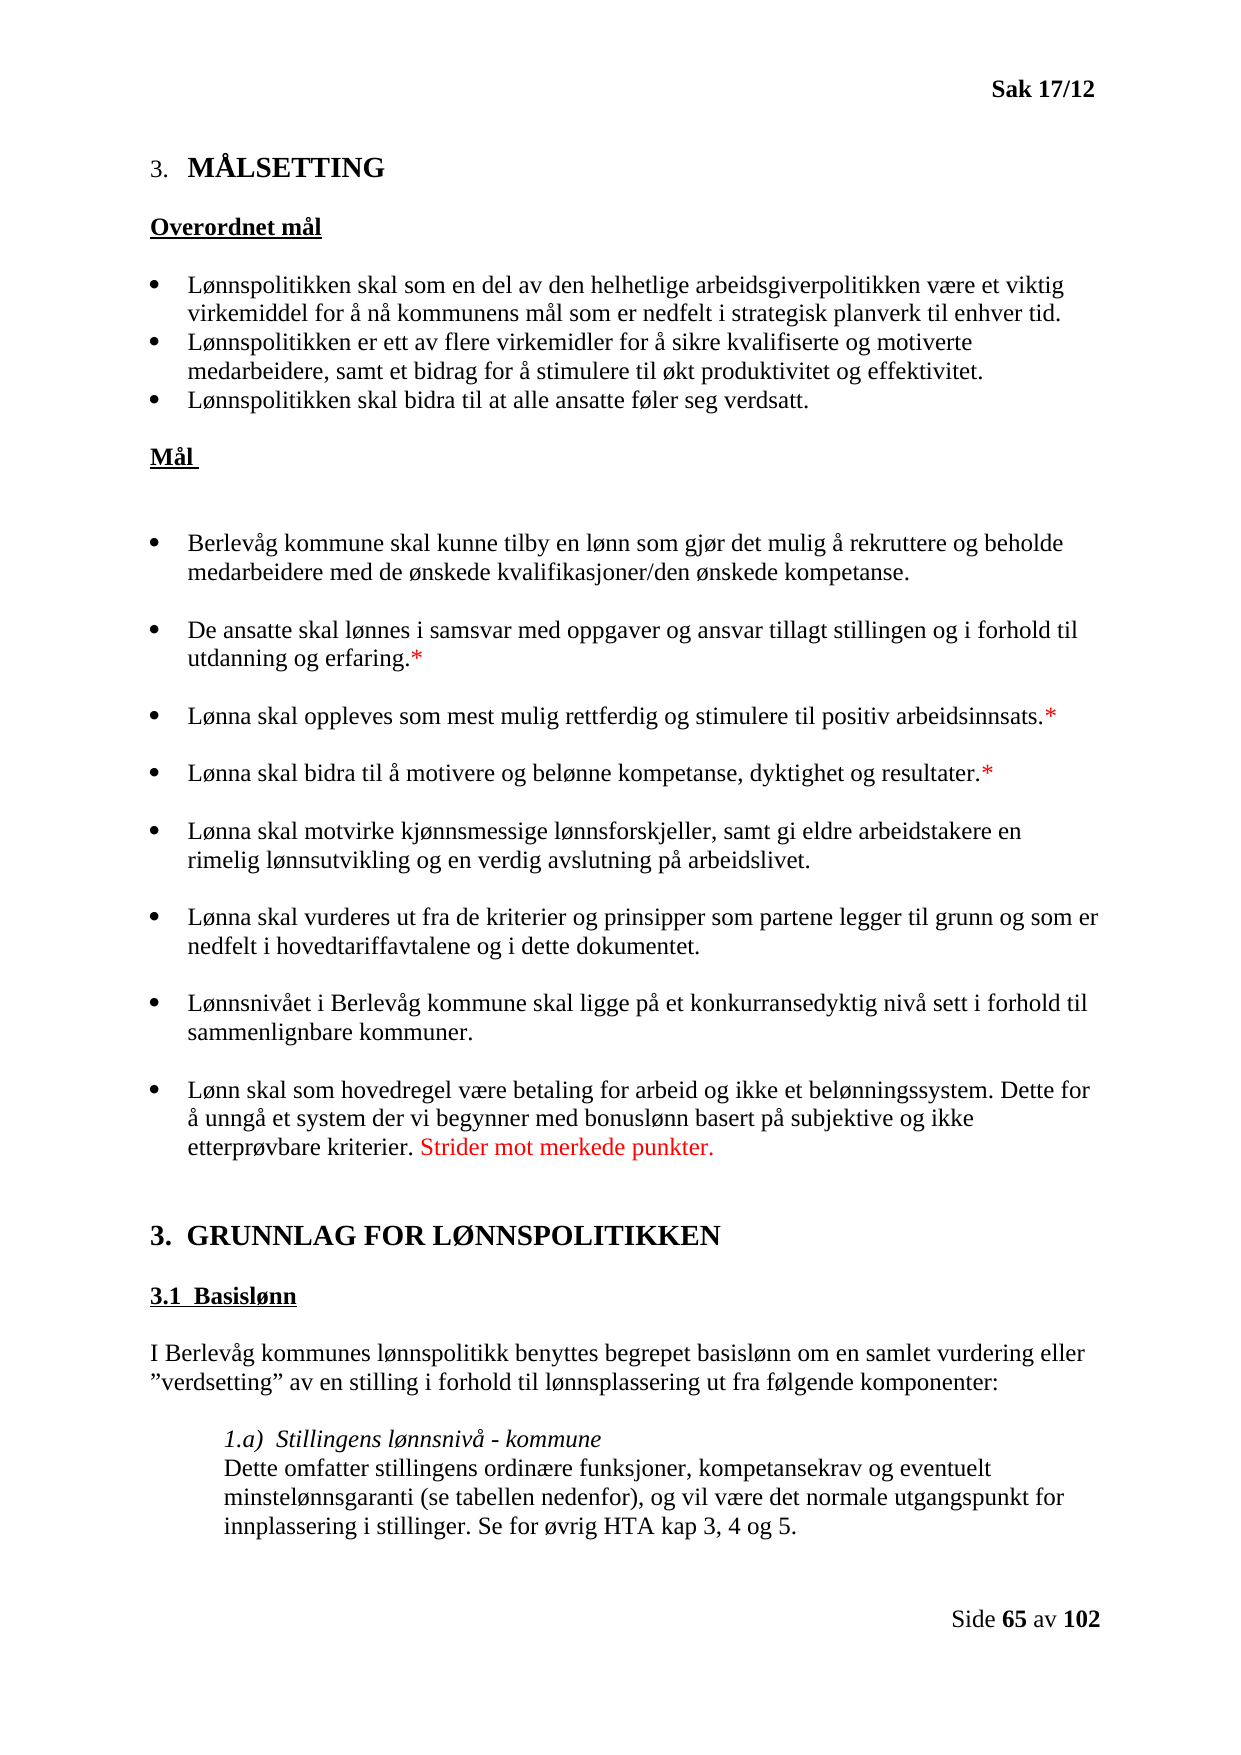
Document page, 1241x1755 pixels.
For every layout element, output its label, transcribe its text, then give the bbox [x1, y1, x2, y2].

text Dette omfatter stillingens ordinære funksjoner, kompetansekrav og eventuelt minstelønnsgaranti (se tabellen nedenfor), og vil være det normale utgangspunkt for innplassering i stillinger. Se for øvrig HTA kap 3, 4 og 5. [224, 1453, 1100, 1539]
text 1.a) Stillingens lønnsnivå - kommune [224, 1424, 1100, 1453]
subtitle Overordnet mål [150, 212, 1100, 241]
list Lønna skal motvirke kjønnsmessige lønnsforskjeller, samt gi eldre arbeidstakere en rimelig lønnsutvikling og en verdig avslutning på arbeidslivet. [150, 816, 1100, 873]
list Berlevåg kommune skal kunne tilby en lønn som gjør det mulig å rekruttere og beholde medarbeidere med de ønskede kvalifikasjoner/den ønskede kompetanse. [150, 528, 1100, 586]
list Lønna skal oppleves som mest mulig rettferdig og stimulere til positiv arbeidsinnsats.* [150, 701, 1100, 730]
list Lønnspolitikken er ett av flere virkemidler for å sikre kvalifiserte og motiverte medarbeidere, samt et bidrag for å stimulere til økt produktivitet og effektivitet. [150, 327, 1100, 385]
list De ansatte skal lønnes i samsvar med oppgaver og ansvar tillagt stillingen og i forhold til utdanning og erfaring.* [150, 615, 1100, 672]
list Lønnspolitikken skal bidra til at alle ansatte føler seg verdsatt. [150, 385, 1100, 413]
list Lønn skal som hovedregel være betaling for arbeid og ikke et belønningssystem. Dette for å unngå et system der vi begynner med bonuslønn basert på subjektive og ikke etterprøvbare kriterier. Strider mot merkede punkter. [150, 1075, 1100, 1161]
list Lønnspolitikken skal som en del av den helhetlige arbeidsgiverpolitikken være et viktig virkemiddel for å nå kommunens mål som er nedfelt i strategisk planverk til enhver tid. [150, 270, 1100, 327]
list Lønna skal bidra til å motivere og belønne kompetanse, dyktighet og resultater.* [150, 758, 1100, 787]
list Lønna skal vurderes ut fra de kriterier og prinsipper som partene legger til grunn og som er nedfelt i hovedtariffavtalene og i dette dokumentet. [150, 902, 1100, 960]
list MÅLSETTING [150, 150, 1100, 183]
list Lønnsnivået i Berlevåg kommune skal ligge på et konkurransedyktig nivå sett i forhold til sammenlignbare kommuner. [150, 988, 1100, 1046]
subtitle 3.1 Basislønn [150, 1281, 1100, 1309]
subtitle 3. GRUNNLAG FOR LØNNSPOLITIKKEN [150, 1218, 1100, 1252]
subtitle Mål [150, 442, 1100, 471]
text I Berlevåg kommunes lønnspolitikk benyttes begrepet basislønn om en samlet vurdering eller ”verdsetting” av en stilling i forhold til lønnsplassering ut fra følgende komponenter: [150, 1338, 1100, 1396]
